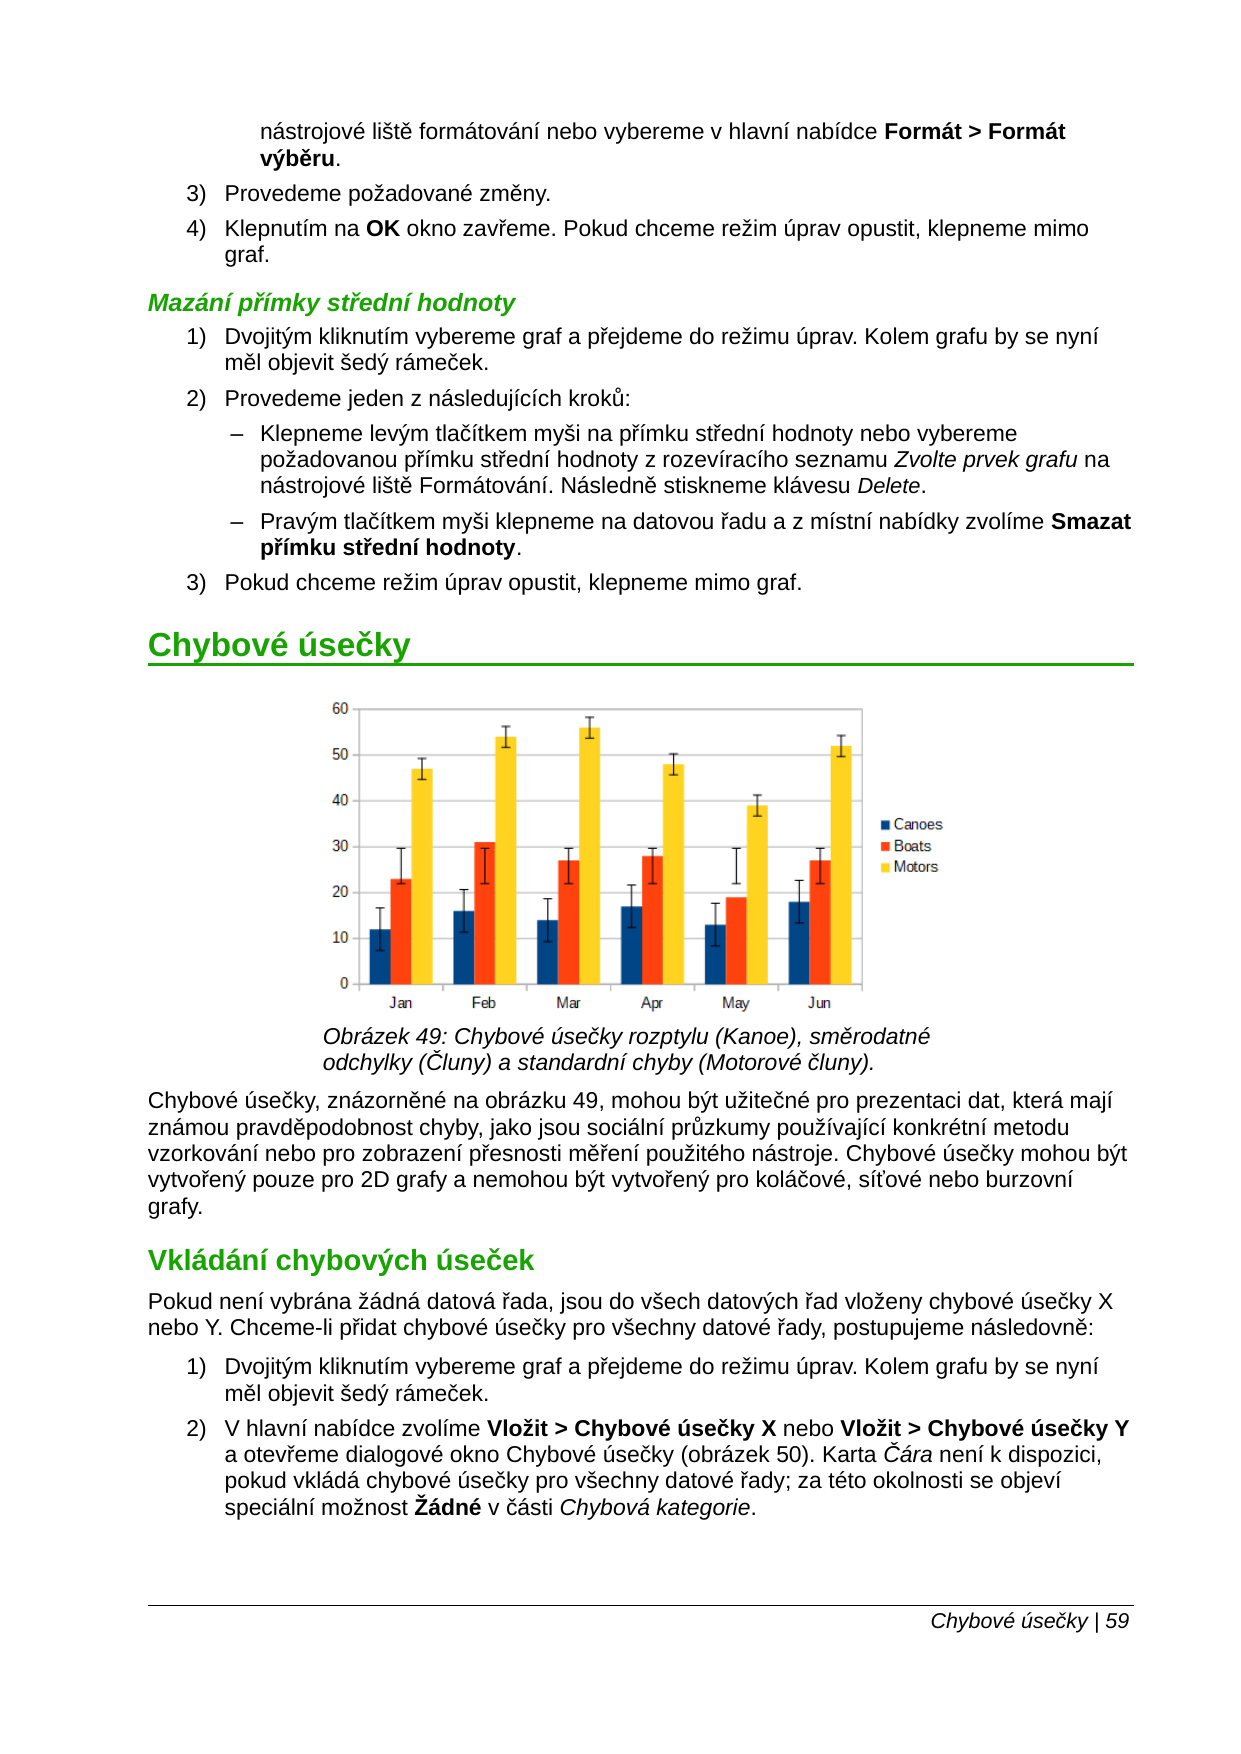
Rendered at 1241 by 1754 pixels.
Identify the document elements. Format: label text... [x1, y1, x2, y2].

list Pravým tlačítkem myši klepneme na datovou řadu a z místní nabídky zvolíme Smazat přímku střední hodnoty. [230, 508, 1134, 560]
list Pokud chceme režim úprav opustit, klepneme mimo graf. [207, 569, 1134, 596]
subtitle Vkládání chybových úseček [148, 1243, 1134, 1276]
list Provedeme jeden z následujících kroků: [207, 384, 1134, 411]
text Chybové úsečky, znázorněné na obrázku 49, mohou být užitečné pro prezentaci dat, která mají známou pravděpodobnost chyby, jako jsou sociální průzkumy používající konkrétní metodu vzorkování nebo pro zobrazení přesnosti měření použitého nástroje. Chybové úsečky mohou být vytvořený pouze pro 2D grafy a nemohou být vytvořený pro koláčové, síťové nebo burzovní grafy. [148, 1087, 1134, 1219]
list nástrojové liště formátování nebo vybereme v hlavní nabídce Formát > Formát výběru. [230, 118, 1134, 171]
picture [322, 683, 959, 1023]
list Provedeme požadované změny. [207, 180, 1134, 206]
list Pokud není vybrána žádná datová řada, jsou do všech datových řad vloženy chybové úsečky X nebo Y. Chceme-li přidat chybové úsečky pro všechny datové řady, postupujeme následovně: [148, 1288, 1134, 1341]
list Klepneme levým tlačítkem myši na přímku střední hodnoty nebo vybereme požadovanou přímku střední hodnoty z rozevíracího seznamu Zvolte prvek grafu na nástrojové liště Formátování. Následně stiskneme klávesu Delete. [230, 420, 1134, 499]
text Obrázek 49: Chybové úsečky rozptylu (Kanoe), směrodatné odchylky (Čluny) a standardní chyby (Motorové čluny). [323, 1023, 959, 1075]
list V hlavní nabídce zvolíme Vložit > Chybové úsečky X nebo Vložit > Chybové úsečky Y a otevřeme dialogové okno Chybové úsečky (obrázek 50). Karta Čára není k dispozici, pokud vkládá chybové úsečky pro všechny datové řady; za této okolnosti se objeví speciální možnost Žádné v části Chybová kategorie. [207, 1415, 1134, 1520]
subtitle Mazání přímky střední hodnoty [148, 288, 1134, 317]
list Klepnutím na OK okno zavřeme. Pokud chceme režim úprav opustit, klepneme mimo graf. [207, 215, 1134, 268]
list Dvojitým kliknutím vybereme graf a přejdeme do režimu úprav. Kolem grafu by se nyní měl objevit šedý rámeček. [207, 1353, 1134, 1406]
list Dvojitým kliknutím vybereme graf a přejdeme do režimu úprav. Kolem grafu by se nyní měl objevit šedý rámeček. [207, 323, 1134, 376]
subtitle Chybové úsečky [148, 625, 1134, 663]
